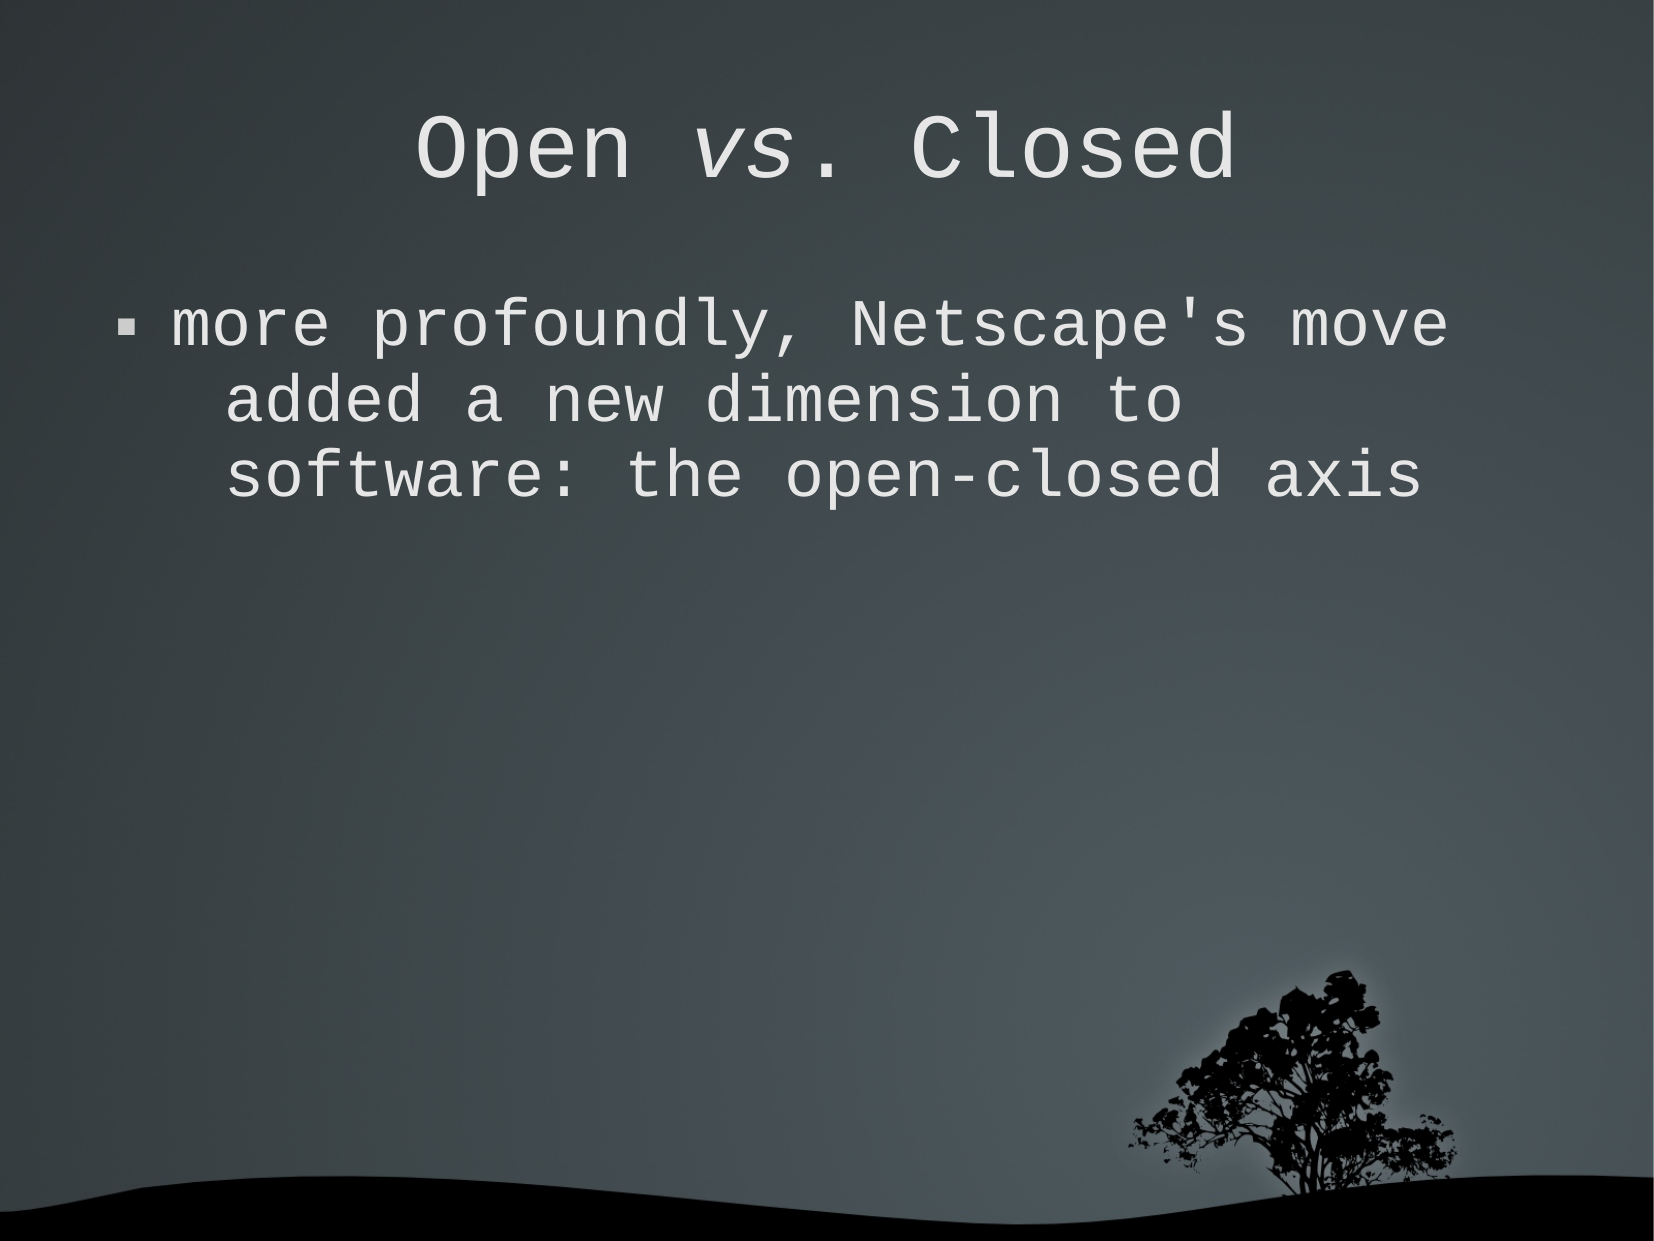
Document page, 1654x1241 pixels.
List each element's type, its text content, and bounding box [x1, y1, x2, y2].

picture [0, 0, 1654, 1241]
title Open vs. Closed [82, 56, 1571, 250]
list more profoundly, Netscape's move added a new dimension to software: the open-closed axis [82, 290, 1571, 1094]
